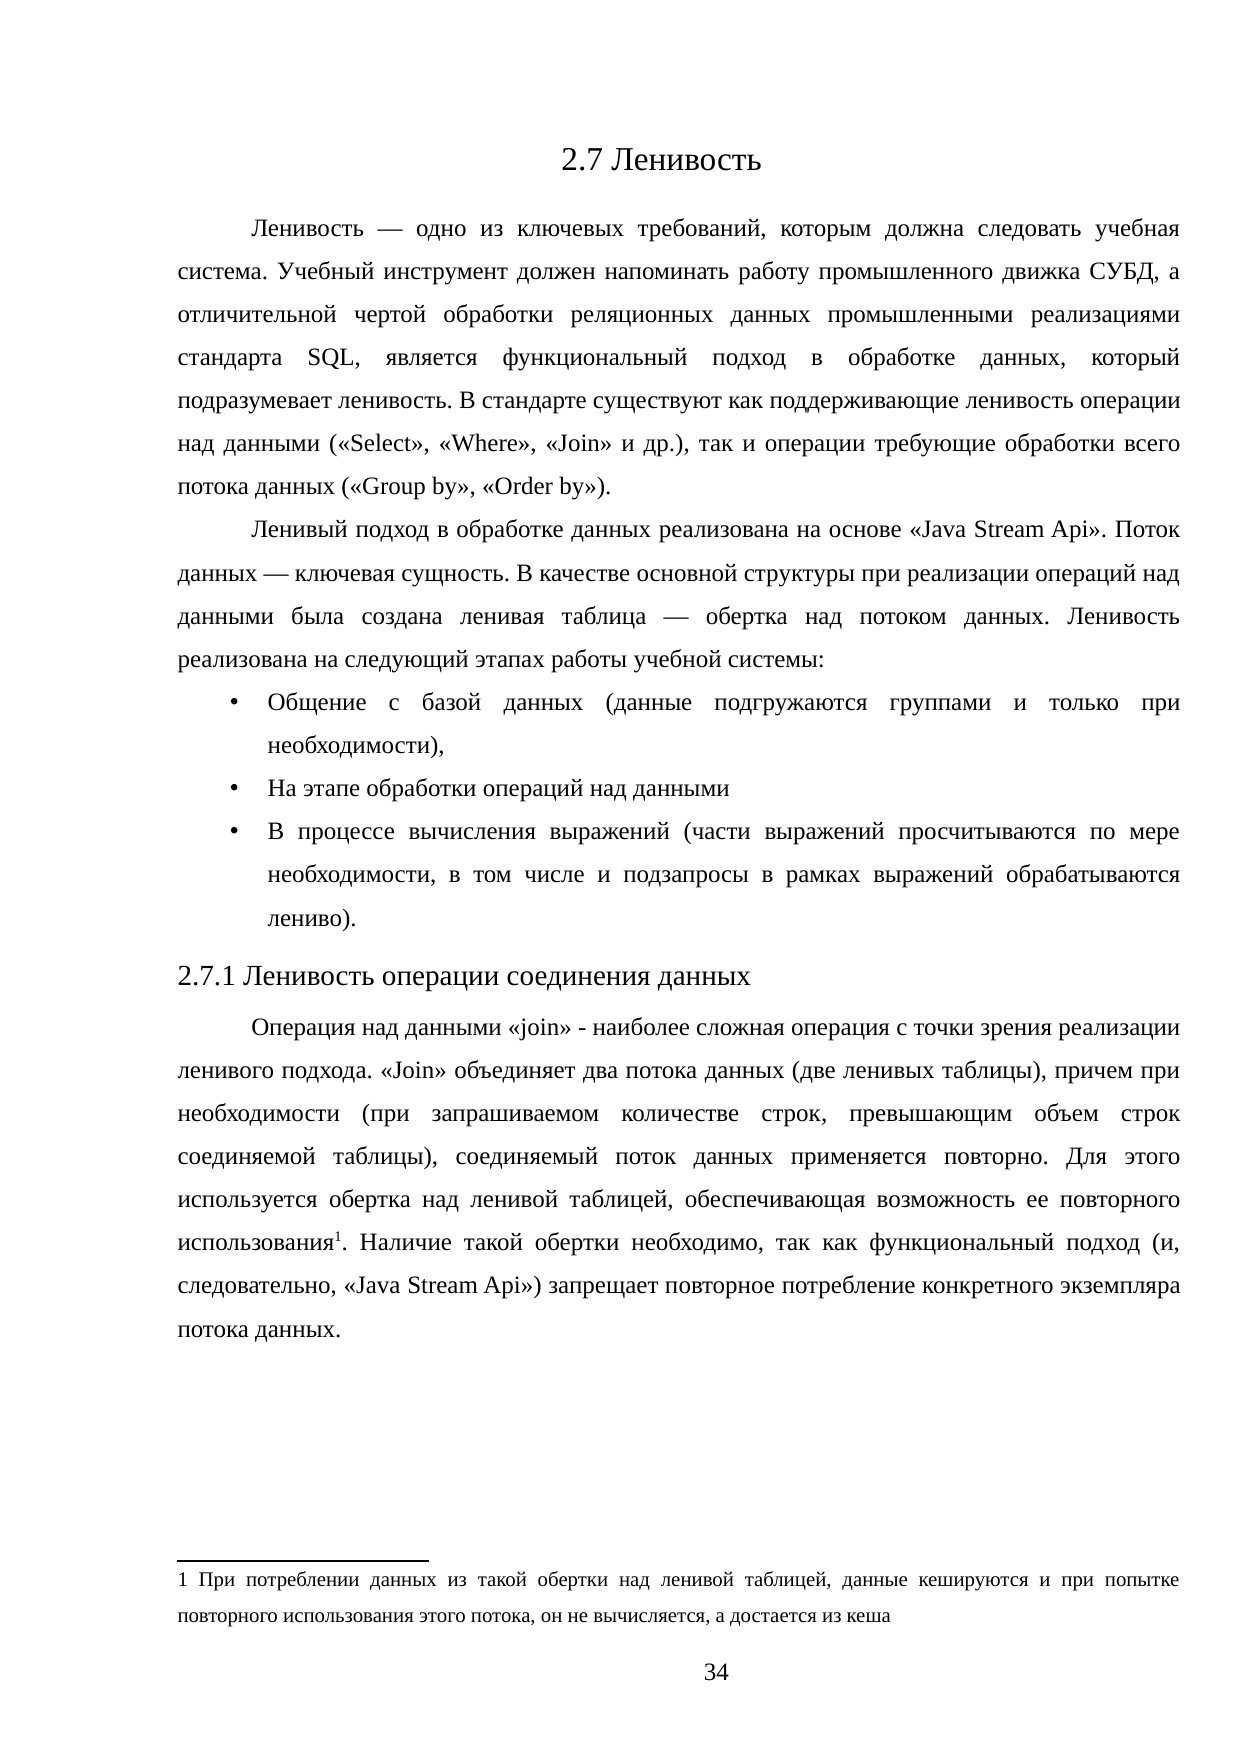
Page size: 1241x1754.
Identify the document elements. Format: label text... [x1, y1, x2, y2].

text Операция над данными «join» - наиболее сложная операция с точки зрения реализации ленивого подхода. «Join» объединяет два потока данных (две ленивых таблицы), причем при необходимости (при запрашиваемом количестве строк, превышающим объем строк соединяемой таблицы), соединяемый поток данных применяется повторно. Для этого используется обертка над ленивой таблицей, обеспечивающая возможность ее повторного использования. Наличие такой обертки необходимо, так как функциональный подход (и, следовательно, «Java Stream Api») запрещает повторное потребление конкретного экземпляра потока данных. [177, 1012, 1181, 1342]
list В процессе вычисления выражений (части выражений просчитываются по мере необходимости, в том числе и подзапросы в рамках выражений обрабатываются лениво). [230, 816, 1181, 931]
subtitle 2.7 Ленивость [177, 139, 1146, 177]
list Общение с базой данных (данные подгружаются группами и только при необходимости), [230, 687, 1181, 759]
text При потреблении данных из такой обертки над ленивой таблицей, данные кешируются и при попытке повторного использования этого потока, он не вычисляется, а достается из кеша [177, 1567, 1181, 1627]
list На этапе обработки операций над данными [230, 773, 1181, 802]
text Ленивый подход в обработке данных реализована на основе «Java Stream Api». Поток данных — ключевая сущность. В качестве основной структуры при реализации операций над данными была создана ленивая таблица — обертка над потоком данных. Ленивость реализована на следующий этапах работы учебной системы: [177, 514, 1181, 673]
subtitle 2.7.1 Ленивость операции соединения данных [177, 958, 1181, 991]
text Ленивость — одно из ключевых требований, которым должна следовать учебная система. Учебный инструмент должен напоминать работу промышленного движка СУБД, а отличительной чертой обработки реляционных данных промышленными реализациями стандарта SQL, является функциональный подход в обработке данных, который подразумевает ленивость. В стандарте существуют как поддерживающие ленивость операции над данными («Select», «Where», «Join» и др.), так и операции требующие обработки всего потока данных («Group by», «Order by»). [177, 213, 1181, 500]
